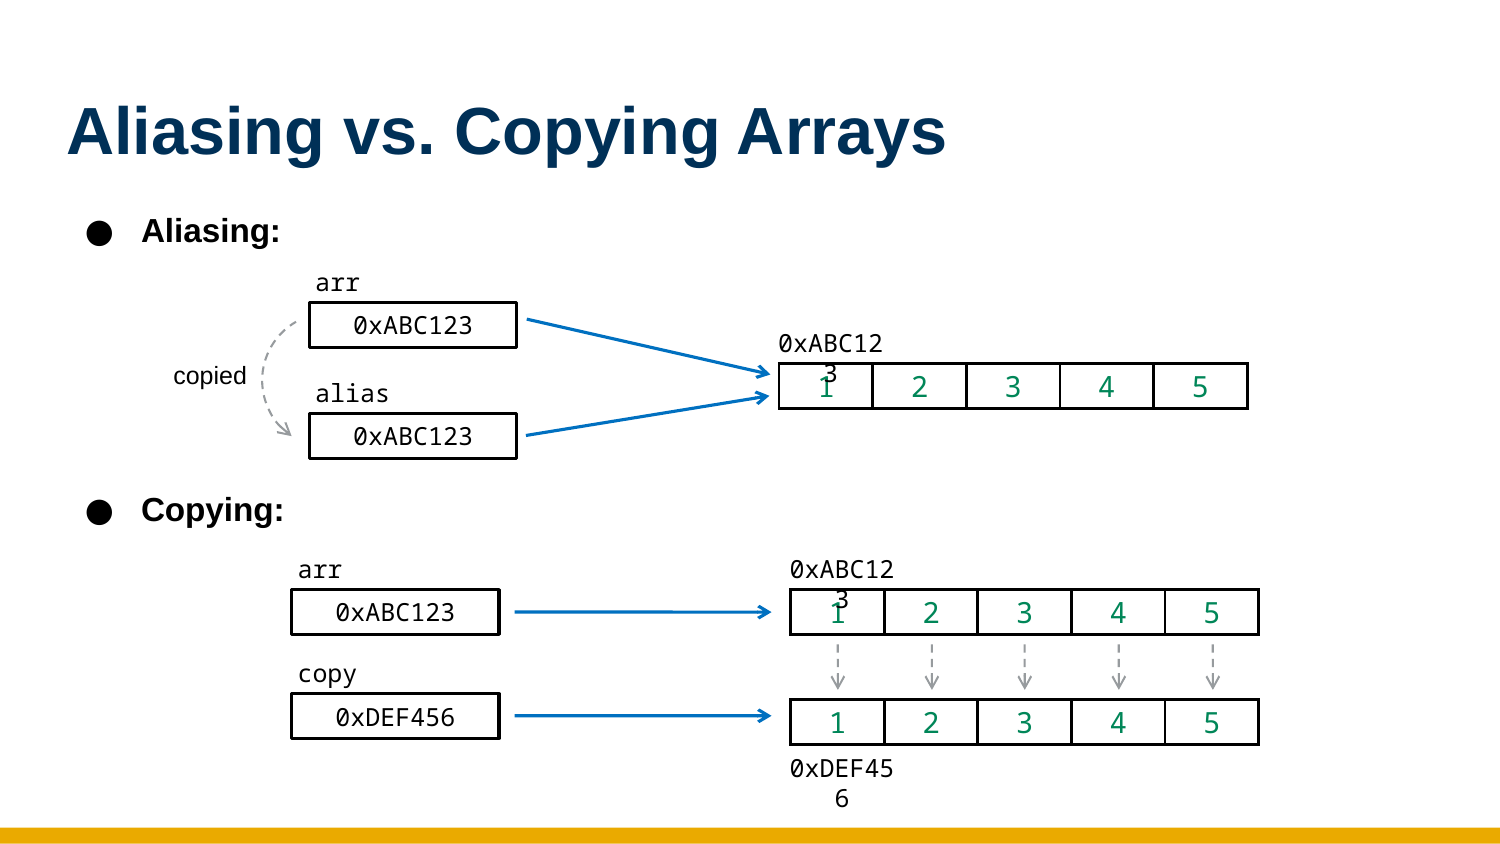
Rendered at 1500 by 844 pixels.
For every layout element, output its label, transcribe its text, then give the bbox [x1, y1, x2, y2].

title Aliasing vs. Copying Arrays [51, 72, 1449, 189]
text_box arr [282, 546, 509, 592]
table_header 5 [1166, 591, 1257, 633]
text_box alias [300, 370, 526, 416]
text_box 0xABC123 [760, 320, 902, 396]
text_box 0xABC123 [291, 589, 499, 635]
text_box 0xDEF456 [771, 744, 913, 820]
table_header 3 [979, 591, 1070, 633]
list Aliasing: Copying: [51, 189, 1449, 820]
text_box 0xABC123 [309, 413, 517, 459]
text_box arr [300, 259, 526, 304]
text_box copy [282, 650, 509, 696]
table_header 3 [979, 701, 1070, 743]
table_header 3 [968, 365, 1059, 407]
text_box 0xABC123 [771, 546, 913, 622]
table_header 2 [886, 701, 976, 743]
table_header 2 [874, 365, 965, 407]
table_header 4 [1061, 365, 1152, 407]
table_header 5 [1166, 701, 1257, 743]
table_header 5 [1155, 365, 1246, 407]
table_header 4 [1073, 591, 1164, 633]
table_header 1 [792, 701, 883, 743]
table_header 1 [792, 622, 883, 633]
table_header 4 [1073, 701, 1164, 743]
text_box copied [149, 361, 271, 397]
text_box 0xDEF456 [291, 693, 499, 739]
table_header 1 [780, 396, 871, 407]
table_header 2 [886, 591, 976, 633]
text_box 0xABC123 [309, 302, 517, 348]
